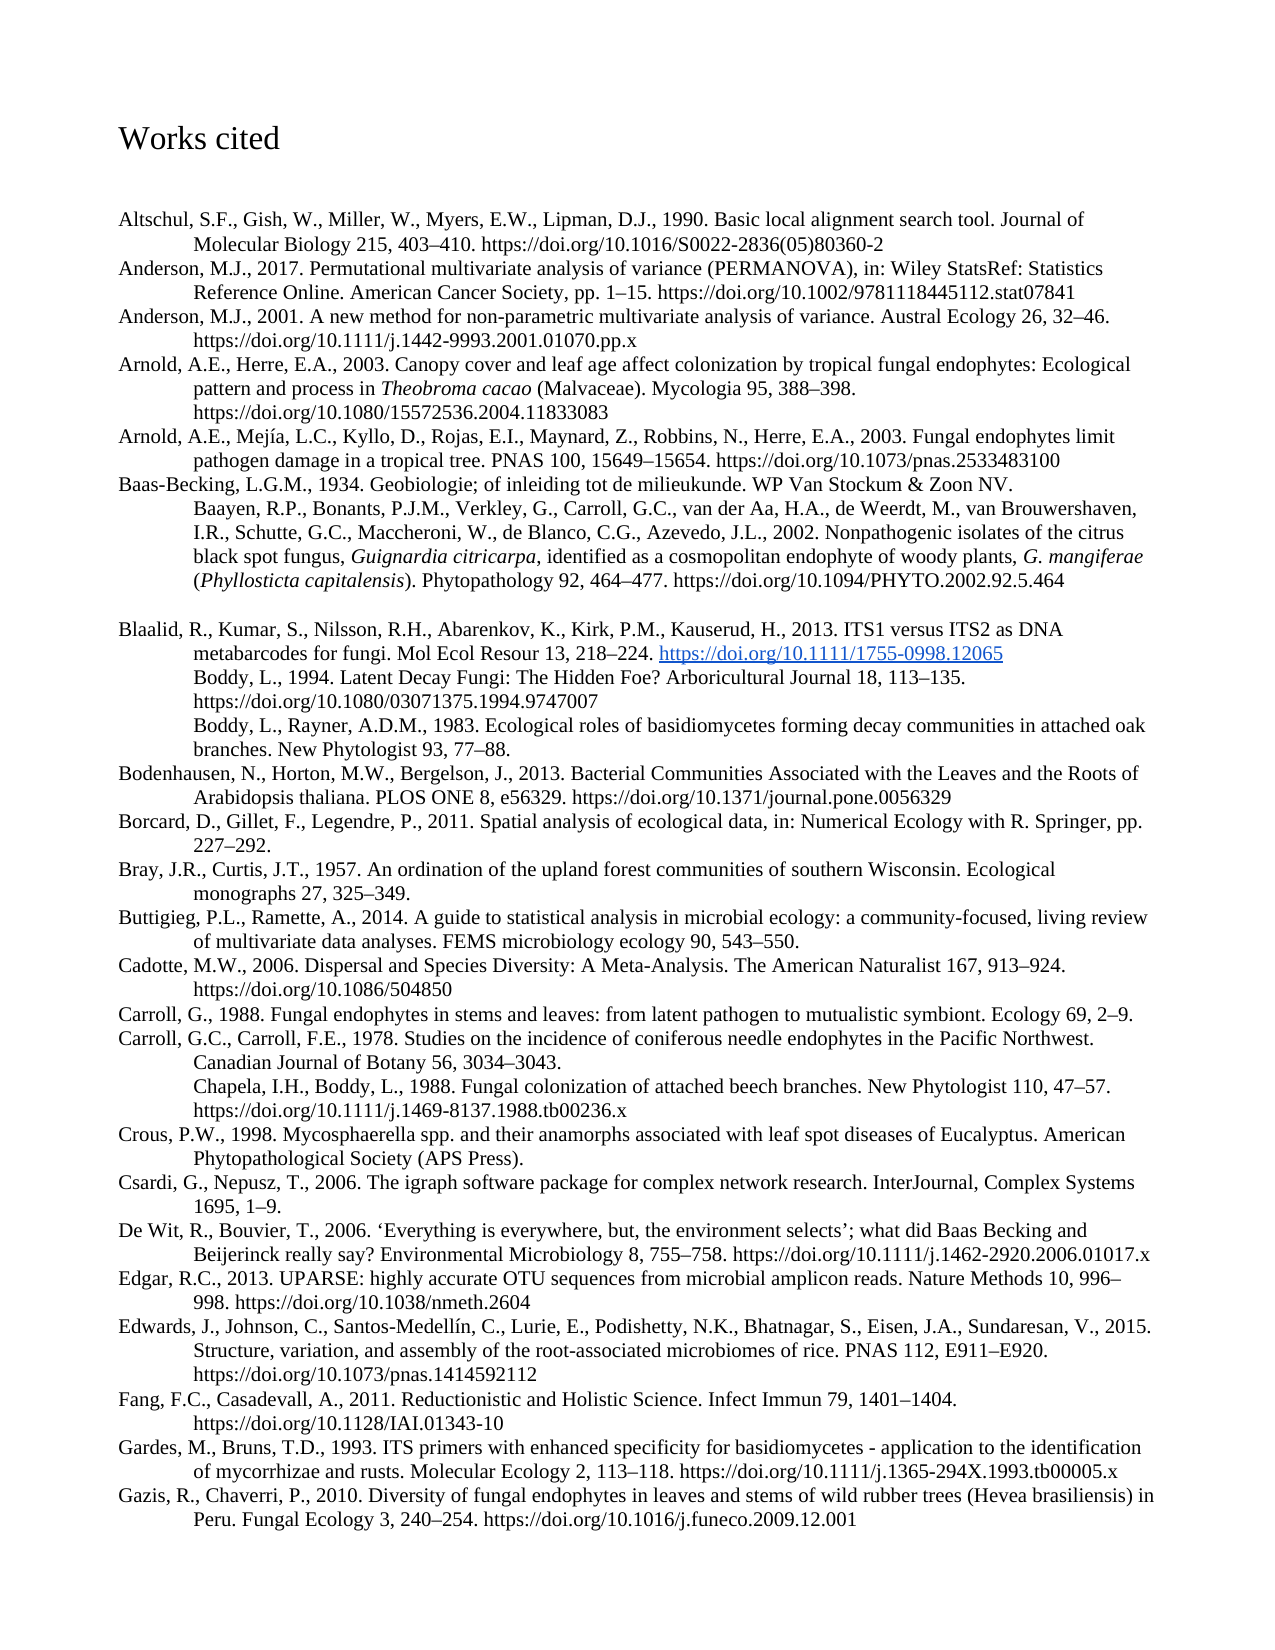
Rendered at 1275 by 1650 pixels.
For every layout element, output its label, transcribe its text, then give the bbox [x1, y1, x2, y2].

text Crous, P.W., 1998. Mycosphaerella spp. and their anamorphs associated with leaf spot diseases of Eucalyptus. American Phytopathological Society (APS Press). [118, 1122, 1157, 1170]
text Carroll, G.C., Carroll, F.E., 1978. Studies on the incidence of coniferous needle endophytes in the Pacific Northwest. Canadian Journal of Botany 56, 3034–3043. [118, 1026, 1157, 1074]
text Fang, F.C., Casadevall, A., 2011. Reductionistic and Holistic Science. Infect Immun 79, 1401–1404. https://doi.org/10.1128/IAI.01343-10 [118, 1386, 1157, 1434]
text Gazis, R., Chaverri, P., 2010. Diversity of fungal endophytes in leaves and stems of wild rubber trees (Hevea brasiliensis) in Peru. Fungal Ecology 3, 240–254. https://doi.org/10.1016/j.funeco.2009.12.001 [118, 1483, 1157, 1531]
text Edgar, R.C., 2013. UPARSE: highly accurate OTU sequences from microbial amplicon reads. Nature Methods 10, 996–998. https://doi.org/10.1038/nmeth.2604 [118, 1266, 1157, 1314]
text Anderson, M.J., 2017. Permutational multivariate analysis of variance (PERMANOVA), in: Wiley StatsRef: Statistics Reference Online. American Cancer Society, pp. 1–15. https://doi.org/10.1002/9781118445112.stat07841 [118, 256, 1157, 304]
text Carroll, G., 1988. Fungal endophytes in stems and leaves: from latent pathogen to mutualistic symbiont. Ecology 69, 2–9. [118, 1001, 1157, 1026]
text Gardes, M., Bruns, T.D., 1993. ITS primers with enhanced specificity for basidiomycetes - application to the identification of mycorrhizae and rusts. Molecular Ecology 2, 113–118. https://doi.org/10.1111/j.1365-294X.1993.tb00005.x [118, 1434, 1157, 1483]
subtitle Works cited [118, 118, 1157, 195]
text Baayen, R.P., Bonants, P.J.M., Verkley, G., Carroll, G.C., van der Aa, H.A., de Weerdt, M., van Brouwershaven, I.R., Schutte, G.C., Maccheroni, W., de Blanco, C.G., Azevedo, J.L., 2002. Nonpathogenic isolates of the citrus black spot fungus, Guignardia citricarpa, identified as a cosmopolitan endophyte of woody plants, G. mangiferae (Phyllosticta capitalensis). Phytopathology 92, 464–477. https://doi.org/10.1094/PHYTO.2002.92.5.464 [193, 496, 1157, 592]
text Anderson, M.J., 2001. A new method for non-parametric multivariate analysis of variance. Austral Ecology 26, 32–46. https://doi.org/10.1111/j.1442-9993.2001.01070.pp.x [118, 304, 1157, 352]
text Arnold, A.E., Mejía, L.C., Kyllo, D., Rojas, E.I., Maynard, Z., Robbins, N., Herre, E.A., 2003. Fungal endophytes limit pathogen damage in a tropical tree. PNAS 100, 15649–15654. https://doi.org/10.1073/pnas.2533483100 [118, 424, 1157, 472]
text Bray, J.R., Curtis, J.T., 1957. An ordination of the upland forest communities of southern Wisconsin. Ecological monographs 27, 325–349. [118, 857, 1157, 905]
text Arnold, A.E., Herre, E.A., 2003. Canopy cover and leaf age affect colonization by tropical fungal endophytes: Ecological pattern and process in Theobroma cacao (Malvaceae). Mycologia 95, 388–398. https://doi.org/10.1080/15572536.2004.11833083 [118, 352, 1157, 424]
text Chapela, I.H., Boddy, L., 1988. Fungal colonization of attached beech branches. New Phytologist 110, 47–57. https://doi.org/10.1111/j.1469-8137.1988.tb00236.x [193, 1074, 1157, 1122]
text Borcard, D., Gillet, F., Legendre, P., 2011. Spatial analysis of ecological data, in: Numerical Ecology with R. Springer, pp. 227–292. [118, 809, 1157, 857]
text Csardi, G., Nepusz, T., 2006. The igraph software package for complex network research. InterJournal, Complex Systems 1695, 1–9. [118, 1170, 1157, 1218]
text Edwards, J., Johnson, C., Santos-Medellín, C., Lurie, E., Podishetty, N.K., Bhatnagar, S., Eisen, J.A., Sundaresan, V., 2015. Structure, variation, and assembly of the root-associated microbiomes of rice. PNAS 112, E911–E920. https://doi.org/10.1073/pnas.1414592112 [118, 1314, 1157, 1386]
text Blaalid, R., Kumar, S., Nilsson, R.H., Abarenkov, K., Kirk, P.M., Kauserud, H., 2013. ITS1 versus ITS2 as DNA metabarcodes for fungi. Mol Ecol Resour 13, 218–224. https://doi.org/10.1111/1755-0998.12065 [118, 616, 1157, 664]
text Bodenhausen, N., Horton, M.W., Bergelson, J., 2013. Bacterial Communities Associated with the Leaves and the Roots of Arabidopsis thaliana. PLOS ONE 8, e56329. https://doi.org/10.1371/journal.pone.0056329 [118, 761, 1157, 809]
text De Wit, R., Bouvier, T., 2006. ‘Everything is everywhere, but, the environment selects’; what did Baas Becking and Beijerinck really say? Environmental Microbiology 8, 755–758. https://doi.org/10.1111/j.1462-2920.2006.01017.x [118, 1218, 1157, 1266]
text Cadotte, M.W., 2006. Dispersal and Species Diversity: A Meta‐Analysis. The American Naturalist 167, 913–924. https://doi.org/10.1086/504850 [118, 953, 1157, 1001]
text Altschul, S.F., Gish, W., Miller, W., Myers, E.W., Lipman, D.J., 1990. Basic local alignment search tool. Journal of Molecular Biology 215, 403–410. https://doi.org/10.1016/S0022-2836(05)80360-2 [118, 207, 1157, 256]
text Buttigieg, P.L., Ramette, A., 2014. A guide to statistical analysis in microbial ecology: a community-focused, living review of multivariate data analyses. FEMS microbiology ecology 90, 543–550. [118, 905, 1157, 953]
text Baas-Becking, L.G.M., 1934. Geobiologie; of inleiding tot de milieukunde. WP Van Stockum & Zoon NV. [118, 472, 1157, 496]
text Boddy, L., 1994. Latent Decay Fungi: The Hidden Foe? Arboricultural Journal 18, 113–135. https://doi.org/10.1080/03071375.1994.9747007 [193, 664, 1157, 713]
text Boddy, L., Rayner, A.D.M., 1983. Ecological roles of basidiomycetes forming decay communities in attached oak branches. New Phytologist 93, 77–88. [193, 713, 1157, 761]
